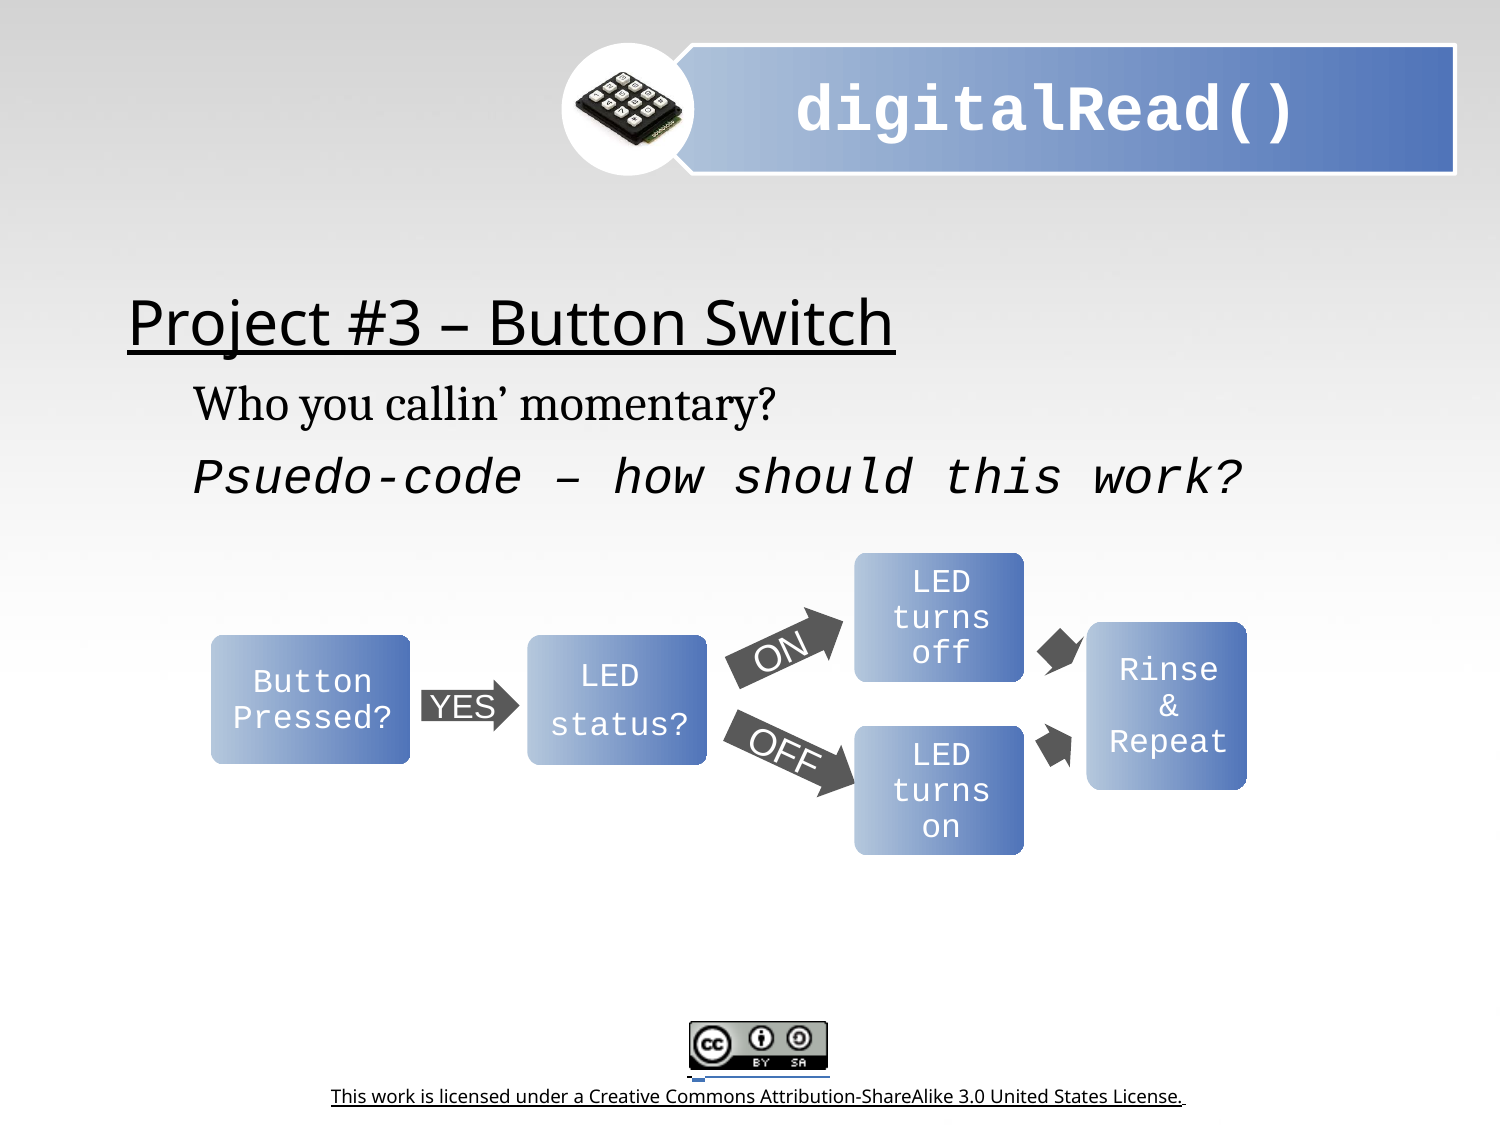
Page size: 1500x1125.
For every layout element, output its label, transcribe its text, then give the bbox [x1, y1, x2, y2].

text_box [1035, 723, 1072, 768]
text_box Rinse & Repeat [1086, 621, 1248, 791]
text_box [563, 44, 693, 174]
text_box LED turns on [854, 725, 1024, 856]
text_box YES [421, 679, 520, 732]
text_box OFF [723, 709, 854, 798]
picture [0, 0, 1500, 1125]
text_box [1036, 627, 1085, 676]
text_box Button Pressed? [210, 634, 411, 765]
list Project #3 – Button Switch Who you callin’ momentary? Psuedo-code – how should this work? [112, 275, 1388, 1000]
text_box LED status? [527, 635, 708, 765]
text_box digitalRead() [674, 45, 1456, 174]
text_box LED turns off [854, 552, 1024, 683]
text_box ON [724, 607, 844, 690]
